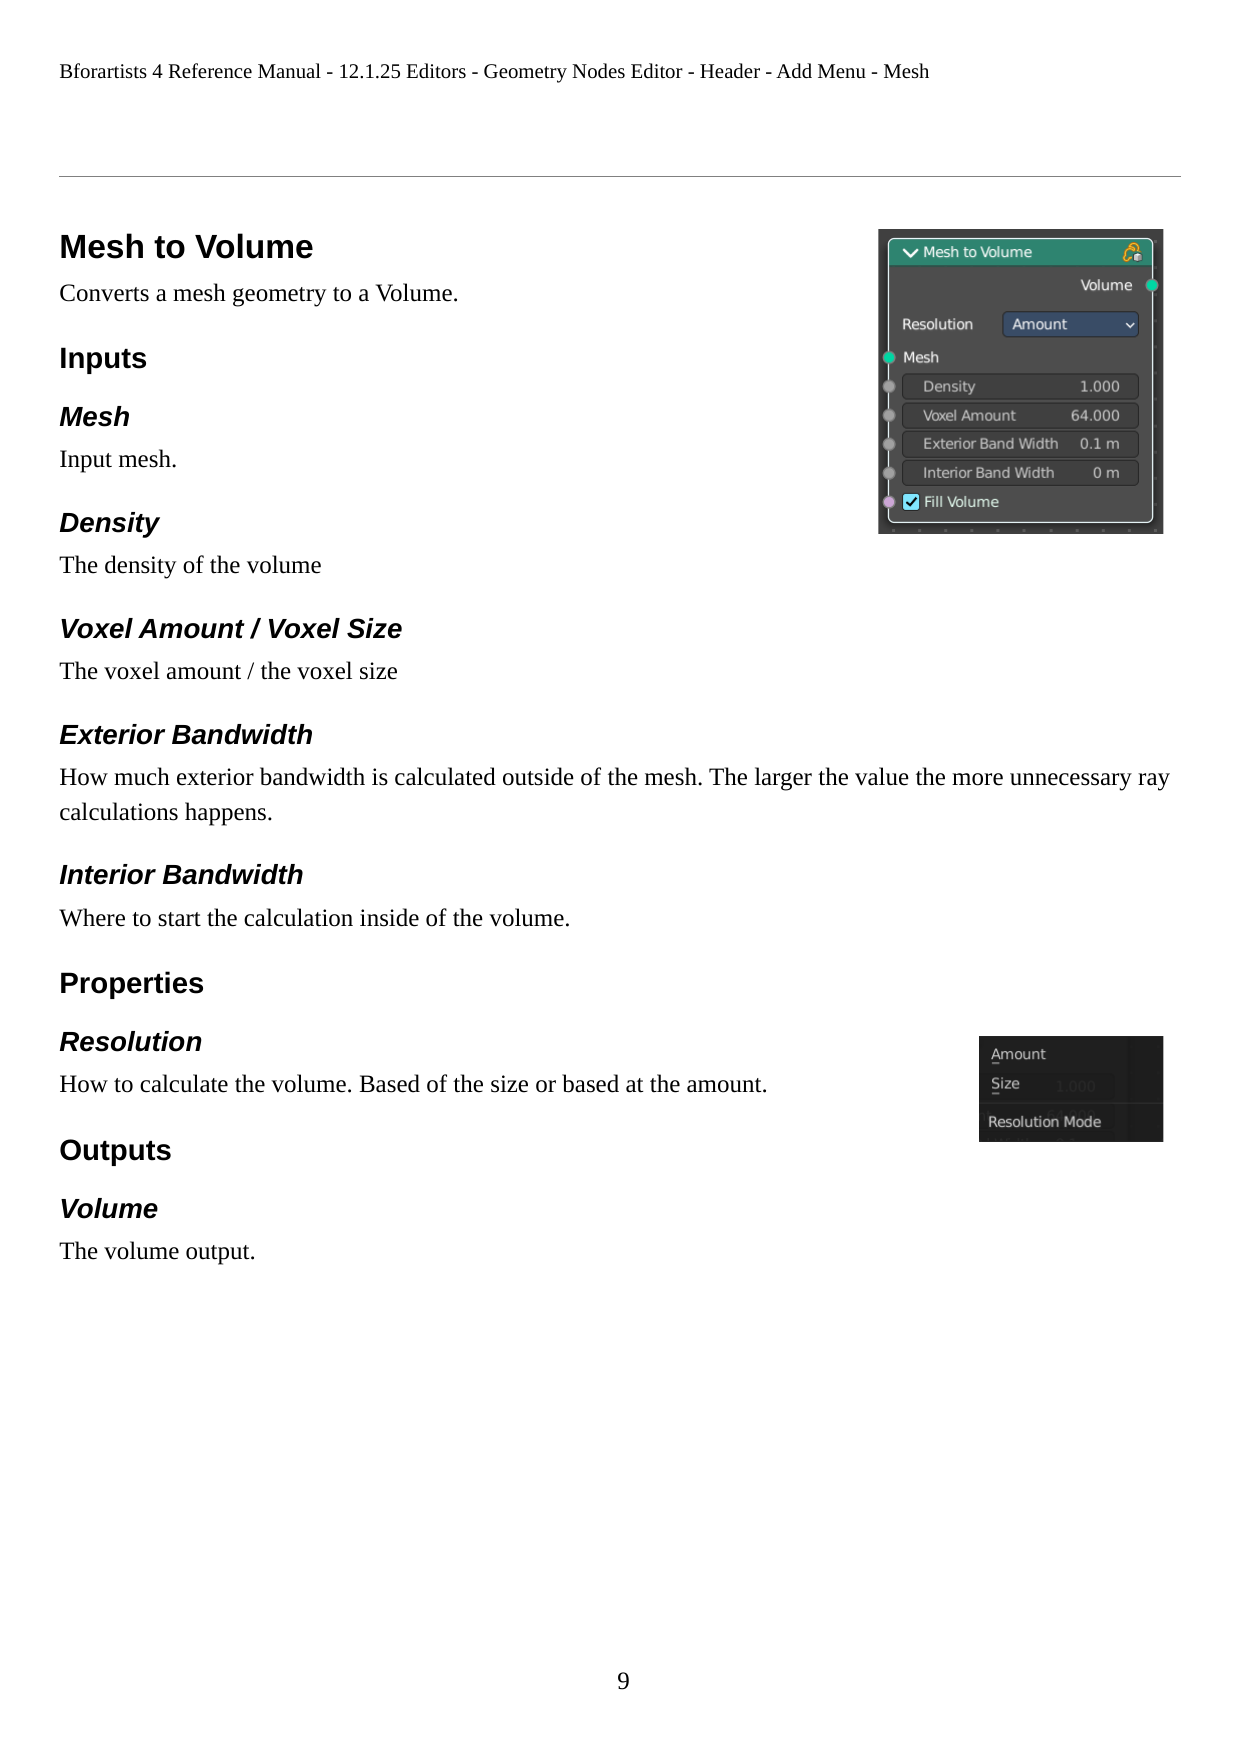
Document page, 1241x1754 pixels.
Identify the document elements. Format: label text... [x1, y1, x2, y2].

subtitle [1164, 400, 1181, 432]
text The voxel amount / the voxel size [59, 656, 1181, 685]
text Where to start the calculation inside of the volume. [59, 903, 1181, 932]
subtitle Mesh to Volume [59, 227, 1181, 265]
text The volume output. [59, 1236, 1181, 1265]
picture [878, 229, 1164, 534]
subtitle Voxel Amount / Voxel Size [59, 612, 1181, 644]
subtitle Properties [59, 966, 1181, 1000]
text How much exterior bandwidth is calculated outside of the mesh. The larger the value the more unnecessary ray calculations happens. [59, 762, 1181, 826]
subtitle Interior Bandwidth [59, 858, 1181, 890]
subtitle [1164, 341, 1181, 375]
subtitle Inputs [59, 341, 878, 375]
subtitle Outputs [59, 1133, 1181, 1167]
subtitle Resolution [59, 1025, 1181, 1057]
subtitle Volume [59, 1192, 1181, 1224]
text Input mesh. [59, 444, 878, 473]
text Converts a mesh geometry to a Volume. [59, 278, 878, 307]
subtitle Exterior Bandwidth [59, 718, 1181, 750]
text [1164, 444, 1181, 473]
subtitle Density [59, 506, 1181, 538]
subtitle Mesh [59, 400, 878, 432]
picture [979, 1036, 1164, 1142]
text The density of the volume [59, 551, 1181, 579]
text How to calculate the volume. Based of the size or based at the amount. [59, 1069, 979, 1098]
